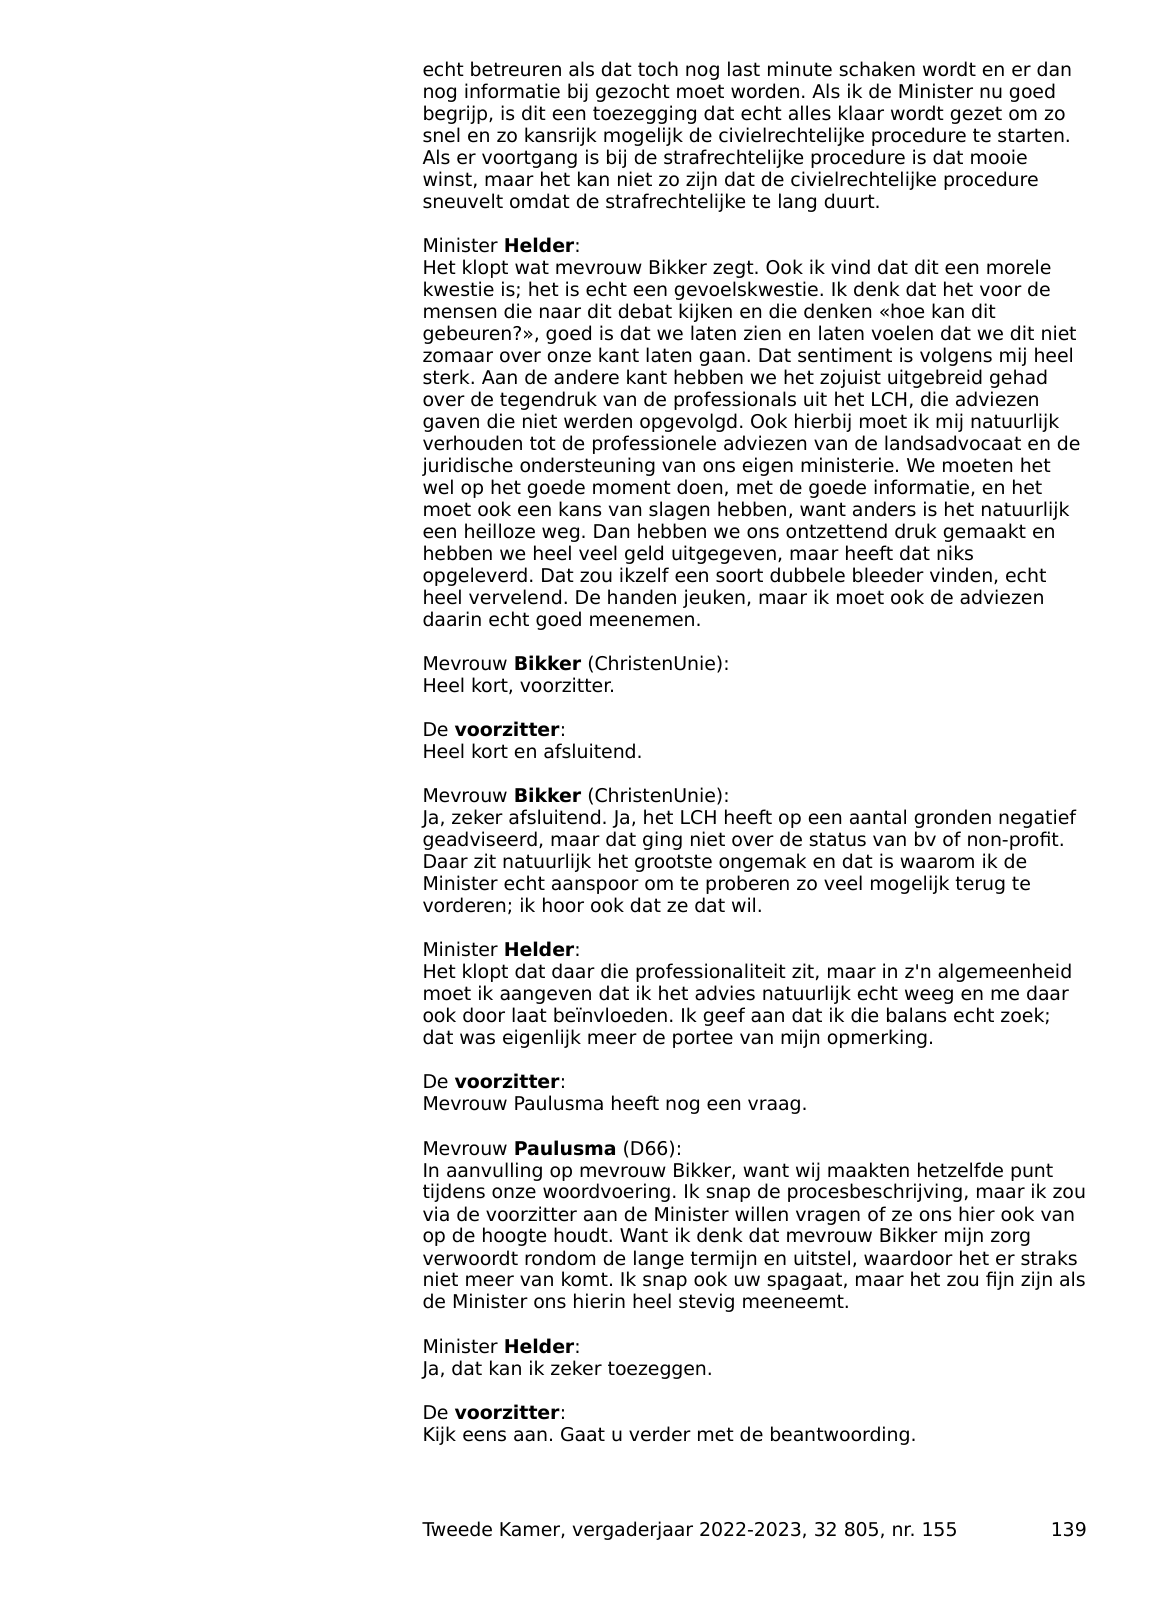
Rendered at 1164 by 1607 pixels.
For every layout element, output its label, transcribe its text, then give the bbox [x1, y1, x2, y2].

text Minister Helder: [422, 939, 1087, 961]
text De voorzitter: [422, 719, 1087, 741]
text De voorzitter: [422, 1402, 1087, 1424]
text Heel kort, voorzitter. [422, 675, 1087, 697]
text Ja, zeker afsluitend. Ja, het LCH heeft op een aantal gronden negatief geadviseerd, maar dat ging niet over de status van bv of non-profit. Daar zit natuurlijk het grootste ongemak en dat is waarom ik de Minister echt aanspoor om te proberen zo veel mogelijk terug te vorderen; ik hoor ook dat ze dat wil. [422, 807, 1087, 917]
text Heel kort en afsluitend. [422, 741, 1087, 763]
text Mevrouw Bikker (ChristenUnie): [422, 785, 1087, 807]
text Het klopt dat daar die professionaliteit zit, maar in z'n algemeenheid moet ik aangeven dat ik het advies natuurlijk echt weeg en me daar ook door laat beïnvloeden. Ik geef aan dat ik die balans echt zoek; dat was eigenlijk meer de portee van mijn opmerking. [422, 961, 1087, 1049]
text De voorzitter: [422, 1071, 1087, 1093]
text In aanvulling op mevrouw Bikker, want wij maakten hetzelfde punt tijdens onze woordvoering. Ik snap de procesbeschrijving, maar ik zou via de voorzitter aan de Minister willen vragen of ze ons hier ook van op de hoogte houdt. Want ik denk dat mevrouw Bikker mijn zorg verwoordt rondom de lange termijn en uitstel, waardoor het er straks niet meer van komt. Ik snap ook uw spagaat, maar het zou fijn zijn als de Minister ons hierin heel stevig meeneemt. [422, 1159, 1087, 1313]
text Minister Helder: [422, 235, 1087, 257]
text Kijk eens aan. Gaat u verder met de beantwoording. [422, 1424, 1087, 1446]
text echt betreuren als dat toch nog last minute schaken wordt en er dan nog informatie bij gezocht moet worden. Als ik de Minister nu goed begrijp, is dit een toezegging dat echt alles klaar wordt gezet om zo snel en zo kansrijk mogelijk de civielrechtelijke procedure te starten. Als er voortgang is bij de strafrechtelijke procedure is dat mooie winst, maar het kan niet zo zijn dat de civielrechtelijke procedure sneuvelt omdat de strafrechtelijke te lang duurt. [422, 59, 1087, 213]
text Het klopt wat mevrouw Bikker zegt. Ook ik vind dat dit een morele kwestie is; het is echt een gevoelskwestie. Ik denk dat het voor de mensen die naar dit debat kijken en die denken «hoe kan dit gebeuren?», goed is dat we laten zien en laten voelen dat we dit niet zomaar over onze kant laten gaan. Dat sentiment is volgens mij heel sterk. Aan de andere kant hebben we het zojuist uitgebreid gehad over de tegendruk van de professionals uit het LCH, die adviezen gaven die niet werden opgevolgd. Ook hierbij moet ik mij natuurlijk verhouden tot de professionele adviezen van de landsadvocaat en de juridische ondersteuning van ons eigen ministerie. We moeten het wel op het goede moment doen, met de goede informatie, en het moet ook een kans van slagen hebben, want anders is het natuurlijk een heilloze weg. Dan hebben we ons ontzettend druk gemaakt en hebben we heel veel geld uitgegeven, maar heeft dat niks opgeleverd. Dat zou ikzelf een soort dubbele bleeder vinden, echt heel vervelend. De handen jeuken, maar ik moet ook de adviezen daarin echt goed meenemen. [422, 257, 1087, 631]
text Mevrouw Paulusma heeft nog een vraag. [422, 1093, 1087, 1115]
text Minister Helder: [422, 1336, 1087, 1357]
text Mevrouw Bikker (ChristenUnie): [422, 653, 1087, 675]
text Ja, dat kan ik zeker toezeggen. [422, 1357, 1087, 1379]
text Mevrouw Paulusma (D66): [422, 1137, 1087, 1159]
